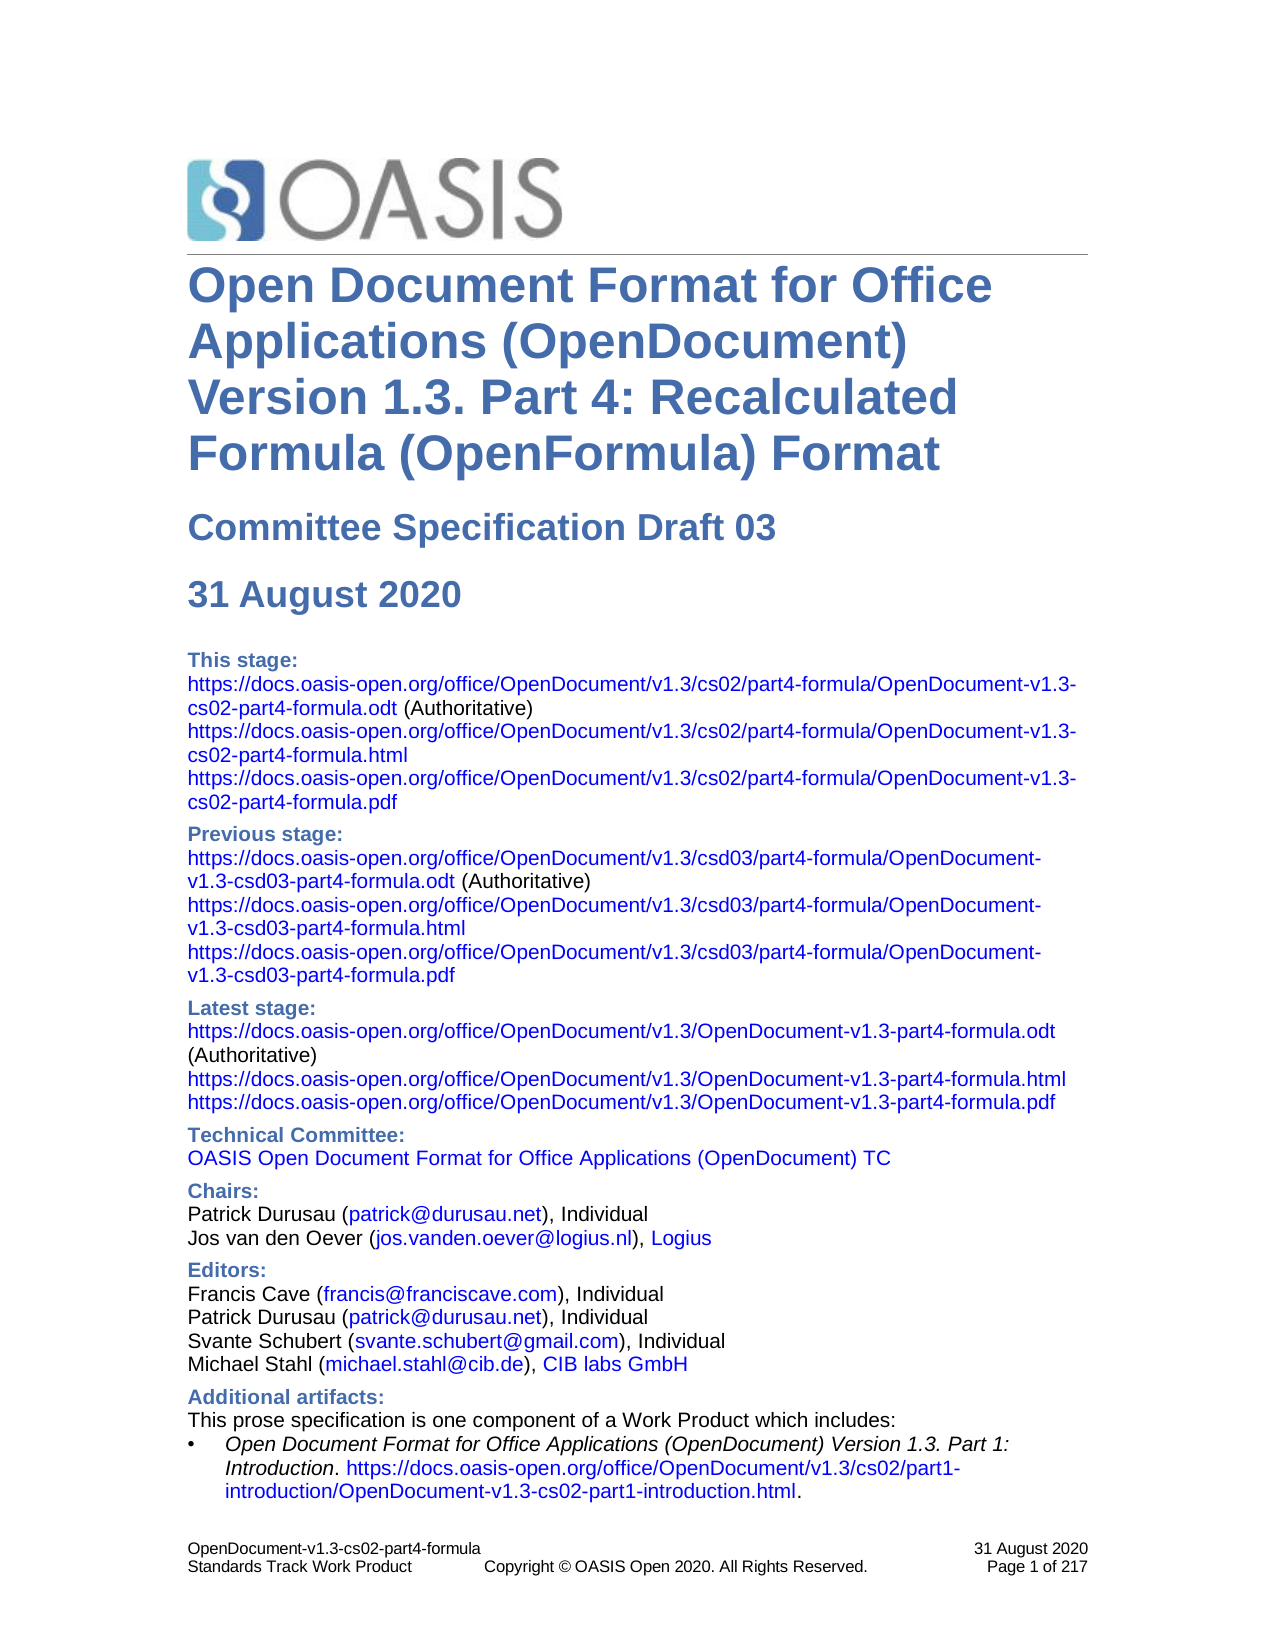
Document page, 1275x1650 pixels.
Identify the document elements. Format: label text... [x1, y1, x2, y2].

title Open Document Format for Office Applications (OpenDocument) Version 1.3. Part 4: Recalculated Formula (OpenFormula) Format [187, 255, 1088, 481]
title Additional artifacts: [187, 1385, 1088, 1409]
title https://docs.oasis-open.org/office/OpenDocument/v1.3/cs02/part4-formula/OpenDocument-v1.3-cs02-part4-formula.html [187, 719, 1088, 767]
list Open Document Format for Office Applications (OpenDocument) Version 1.3. Part 1: Introduction. https://docs.oasis-open.org/office/OpenDocument/v1.3/cs02/part1-introduction/OpenDocument-v1.3-cs02-part1-introduction.html. [187, 1432, 1088, 1503]
title https://docs.oasis-open.org/office/OpenDocument/v1.3/csd03/part4-formula/OpenDocument-v1.3-csd03-part4-formula.html [187, 893, 1088, 940]
subtitle 31 August 2020 [187, 570, 1088, 615]
title https://docs.oasis-open.org/office/OpenDocument/v1.3/cs02/part4-formula/OpenDocument-v1.3-cs02-part4-formula.odt (Authoritative) [187, 672, 1088, 719]
title Previous stage: [187, 823, 1088, 846]
title Chairs: [187, 1179, 1088, 1203]
title Michael Stahl (michael.stahl@cib.de), CIB labs GmbH [187, 1353, 1088, 1376]
title Patrick Durusau (patrick@durusau.net), Individual [187, 1306, 1088, 1329]
title Patrick Durusau (patrick@durusau.net), Individual [187, 1203, 1088, 1226]
picture [187, 158, 563, 241]
title Francis Cave (francis@franciscave.com), Individual [187, 1282, 1088, 1306]
title https://docs.oasis-open.org/office/OpenDocument/v1.3/OpenDocument-v1.3-part4-formula.html [187, 1067, 1088, 1091]
title Editors: [187, 1259, 1088, 1282]
subtitle Committee Specification Draft 03 [187, 503, 1088, 548]
title This stage: [187, 649, 1088, 672]
title https://docs.oasis-open.org/office/OpenDocument/v1.3/OpenDocument-v1.3-part4-formula.odt (Authoritative) [187, 1020, 1088, 1067]
title Latest stage: [187, 996, 1088, 1020]
title https://docs.oasis-open.org/office/OpenDocument/v1.3/csd03/part4-formula/OpenDocument-v1.3-csd03-part4-formula.pdf [187, 940, 1088, 987]
title OASIS Open Document Format for Office Applications (OpenDocument) TC [187, 1147, 1088, 1170]
title Technical Committee: [187, 1123, 1088, 1147]
title https://docs.oasis-open.org/office/OpenDocument/v1.3/OpenDocument-v1.3-part4-formula.pdf [187, 1091, 1088, 1114]
title Svante Schubert (svante.schubert@gmail.com), Individual [187, 1329, 1088, 1353]
title https://docs.oasis-open.org/office/OpenDocument/v1.3/csd03/part4-formula/OpenDocument-v1.3-csd03-part4-formula.odt (Authoritative) [187, 846, 1088, 893]
title Jos van den Oever (jos.vanden.oever@logius.nl), Logius [187, 1226, 1088, 1250]
title This prose specification is one component of a Work Product which includes: [187, 1409, 1088, 1432]
title https://docs.oasis-open.org/office/OpenDocument/v1.3/cs02/part4-formula/OpenDocument-v1.3-cs02-part4-formula.pdf [187, 767, 1088, 814]
